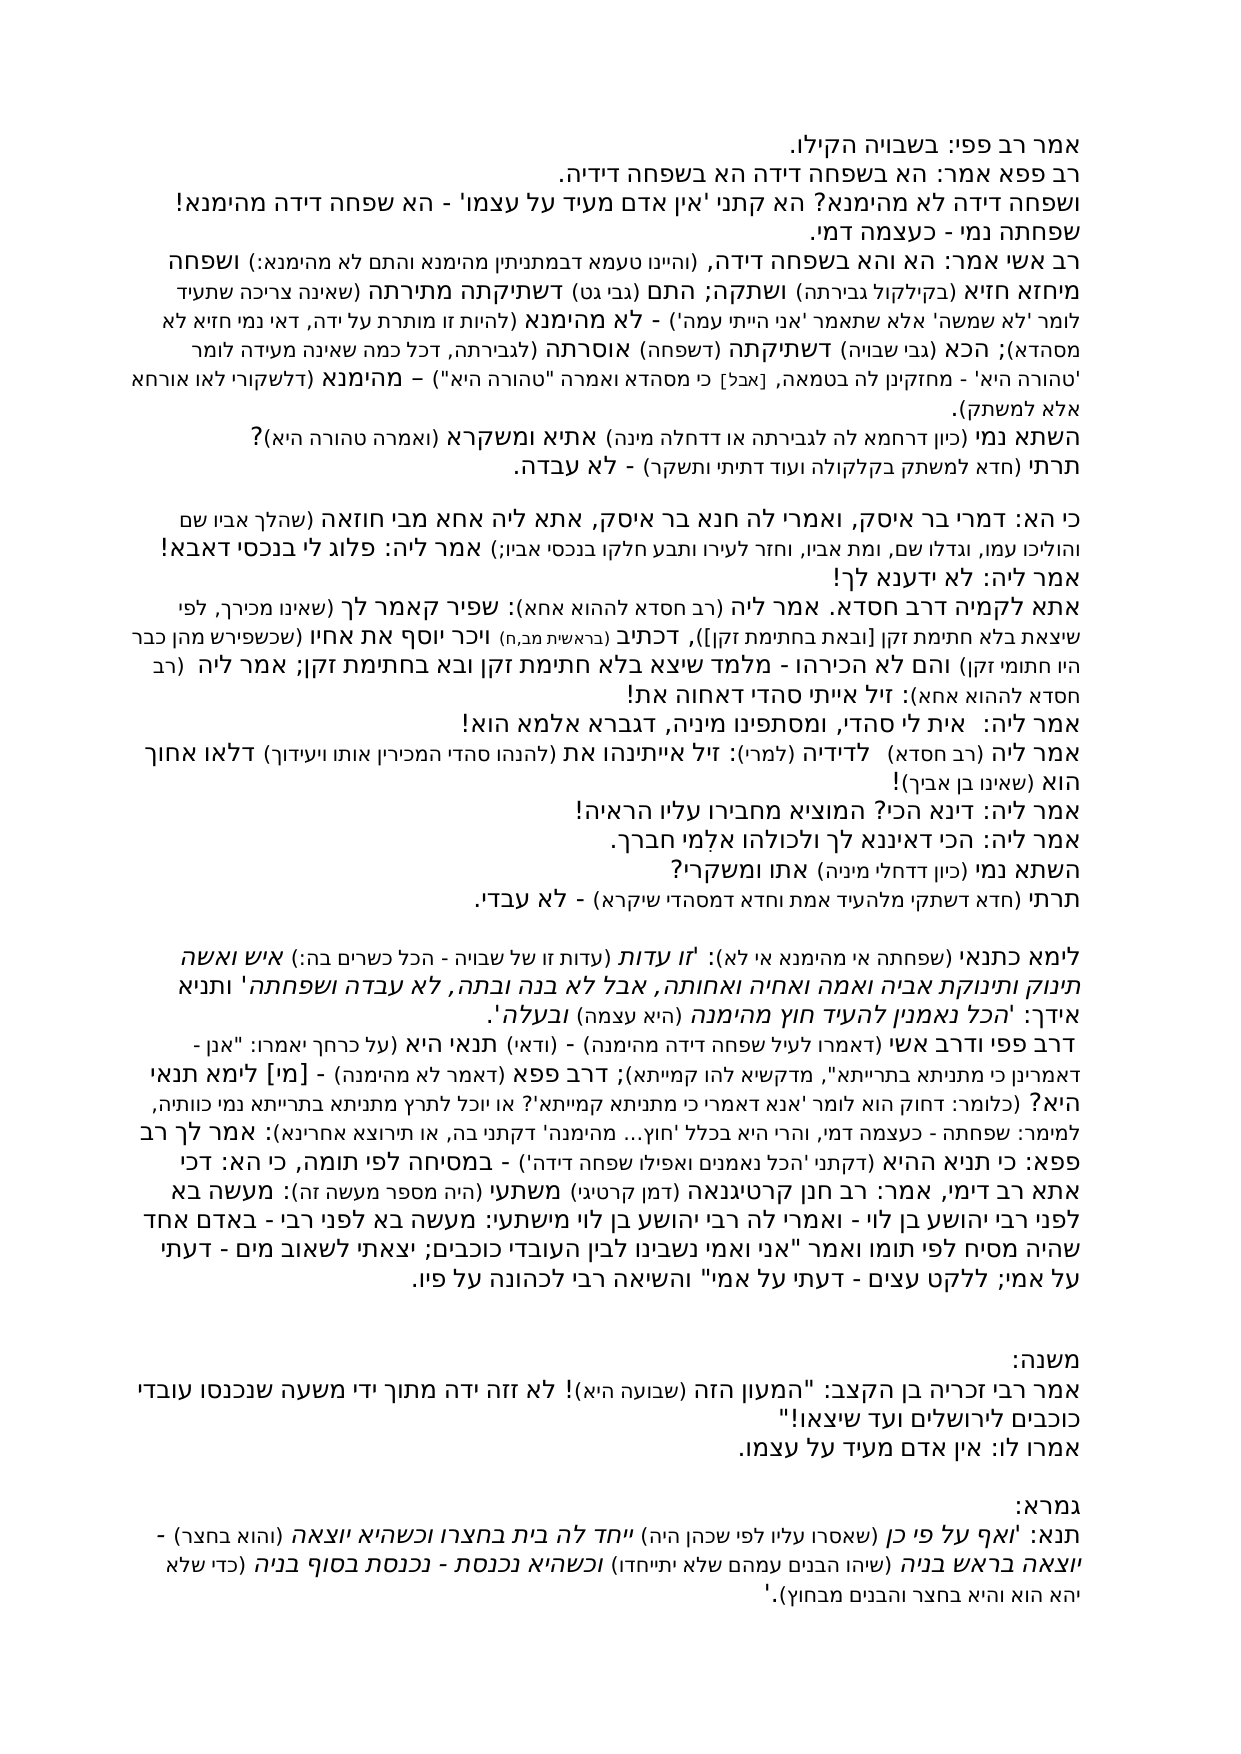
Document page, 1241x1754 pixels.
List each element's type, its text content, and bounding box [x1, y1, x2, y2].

text רב אשי אמר: הא והא בשפחה דידה, (והיינו טעמא דבמתניתין מהימנא והתם לא מהימנא:) ושפחה מיחזא חזיא (בקילקול גבירתה) ושתקה; התם (גבי גט) דשתיקתה מתירתה (שאינה צריכה שתעיד לומר 'לא שמשה' אלא שתאמר 'אני הייתי עמה') - לא מהימנא (להיות זו מותרת על ידה, דאי נמי חזיא לא מסהדא); הכא (גבי שבויה) דשתיקתה (דשפחה) אוסרתה (לגבירתה, דכל כמה שאינה מעידה לומר 'טהורה היא' - מחזקינן לה בטמאה, [אבל] כי מסהדא ואמרה "טהורה היא") – מהימנא (דלשקורי לאו אורחא אלא למשתק). [130, 247, 1081, 422]
text תנא: 'ואף על פי כן (שאסרו עליו לפי שכהן היה) ייחד לה בית בחצרו וכשהיא יוצאה (והוא בחצר) - יוצאה בראש בניה (שיהו הבנים עמהם שלא יתייחדו) וכשהיא נכנסת - נכנסת בסוף בניה (כדי שלא יהא הוא והיא בחצר והבנים מבחוץ).' [130, 1520, 1081, 1608]
text משנה: [130, 1346, 1081, 1375]
text כי הא: דמרי בר איסק, ואמרי לה חנא בר איסק, אתא ליה אחא מבי חוזאה (שהלך אביו שם והוליכו עמו, וגדלו שם, ומת אביו, וחזר לעירו ותבע חלקו בנכסי אביו;) אמר ליה: פלוג לי בנכסי דאבא! [130, 504, 1081, 563]
text השתא נמי (כיון דדחלי מיניה) אתו ומשקרי? [130, 855, 1081, 884]
text אמר ליה: דינא הכי? המוציא מחבירו עליו הראיה! [130, 797, 1081, 826]
text שפחתה נמי - כעצמה דמי. [130, 217, 1081, 247]
text ושפחה דידה לא מהימנא? הא קתני 'אין אדם מעיד על עצמו' - הא שפחה דידה מהימנא! [130, 188, 1081, 217]
text דרב פפי ודרב אשי (דאמרו לעיל שפחה דידה מהימנה) - (ודאי) תנאי היא (על כרחך יאמרו: "אנן - דאמרינן כי מתניתא בתרייתא", מדקשיא להו קמייתא); דרב פפא (דאמר לא מהימנה) - [מי] לימא תנאי היא? (כלומר: דחוק הוא לומר 'אנא דאמרי כי מתניתא קמייתא'? או יוכל לתרץ מתניתא בתרייתא נמי כוותיה, למימר: שפחתה - כעצמה דמי, והרי היא בכלל 'חוץ... מהימנה' דקתני בה, או תירוצא אחרינא): אמר לך רב פפא: כי תניא ההיא (דקתני 'הכל נאמנים ואפילו שפחה דידה') - במסיחה לפי תומה, כי הא: דכי אתא רב דימי, אמר: רב חנן קרטיגנאה (דמן קרטיגי) משתעי (היה מספר מעשה זה): מעשה בא לפני רבי יהושע בן לוי - ואמרי לה רבי יהושע בן לוי מישתעי: מעשה בא לפני רבי - באדם אחד שהיה מסיח לפי תומו ואמר "אני ואמי נשבינו לבין העובדי כוכבים; יצאתי לשאוב מים - דעתי על אמי; ללקט עצים - דעתי על אמי" והשיאה רבי לכהונה על פיו. [130, 1030, 1081, 1293]
text רב פפא אמר: הא בשפחה דידה הא בשפחה דידיה. [130, 159, 1081, 188]
text אמר ליה (רב חסדא) לדידיה (למרי): זיל אייתינהו את (להנהו סהדי המכירין אותו ויעידוך) דלאו אחוך הוא (שאינו בן אביך)! [130, 738, 1081, 797]
text תרתי (חדא למשתק בקלקולה ועוד דתיתי ותשקר) - לא עבדה. [130, 451, 1081, 480]
text אמר ליה: אית לי סהדי, ומסתפינו מיניה, דגברא אלמא הוא! [130, 709, 1081, 738]
text אתא לקמיה דרב חסדא. אמר ליה (רב חסדא לההוא אחא): שפיר קאמר לך (שאינו מכירך, לפי שיצאת בלא חתימת זקן [ובאת בחתימת זקן]), דכתיב (בראשית מב,ח) ויכר יוסף את אחיו (שכשפירש מהן כבר היו חתומי זקן) והם לא הכירהו - מלמד שיצא בלא חתימת זקן ובא בחתימת זקן; אמר ליה (רב חסדא לההוא אחא): זיל אייתי סהדי דאחוה את! [130, 592, 1081, 709]
text אמר רב פפי: בשבויה הקילו. [130, 130, 1081, 159]
text אמר רבי זכריה בן הקצב: "המעון הזה (שבועה היא)! לא זזה ידה מתוך ידי משעה שנכנסו עובדי כוכבים לירושלים ועד שיצאו!" [130, 1375, 1081, 1433]
text אמר ליה: הכי דאיננא לך ולכולהו אלִמי חברך. [130, 826, 1081, 855]
text אמרו לו: אין אדם מעיד על עצמו. [130, 1433, 1081, 1462]
text אמר ליה: לא ידענא לך! [130, 563, 1081, 592]
text תרתי (חדא דשתקי מלהעיד אמת וחדא דמסהדי שיקרא) - לא עבדי. [130, 884, 1081, 913]
text גמרא: [130, 1491, 1081, 1520]
text לימא כתנאי (שפחתה אי מהימנא אי לא): 'זו עדות (עדות זו של שבויה - הכל כשרים בה:) איש ואשה תינוק ותינוקת אביה ואמה ואחיה ואחותה, אבל לא בנה ובתה, לא עבדה ושפחתה' ותניא אידך: 'הכל נאמנין להעיד חוץ מהימנה (היא עצמה) ובעלה'. [130, 942, 1081, 1030]
text השתא נמי (כיון דרחמא לה לגבירתה או דדחלה מינה) אתיא ומשקרא (ואמרה טהורה היא)? [130, 422, 1081, 451]
